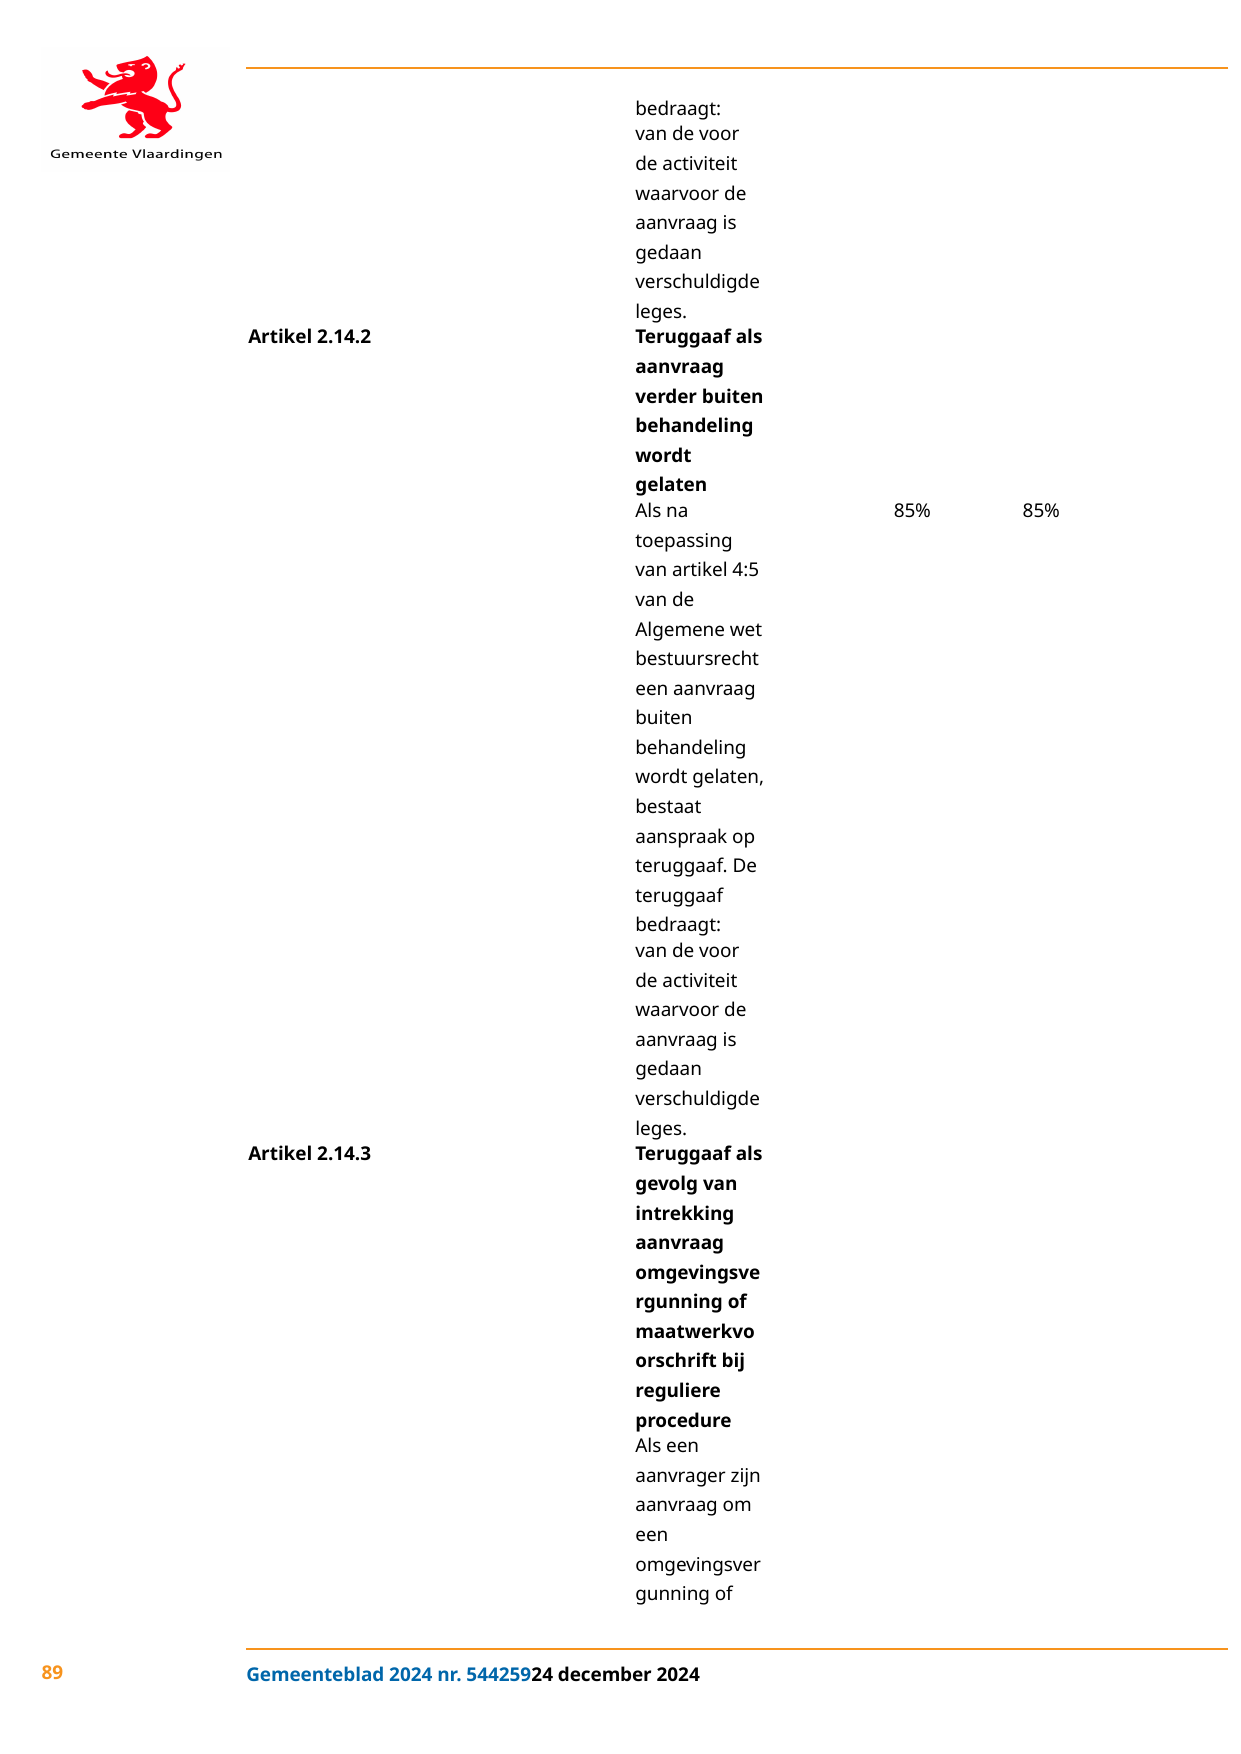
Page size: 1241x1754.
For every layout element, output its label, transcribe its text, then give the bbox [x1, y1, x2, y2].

table_cell [1023, 937, 1152, 1141]
table_cell [377, 95, 506, 121]
table_cell [506, 1433, 635, 1606]
table_cell [1023, 121, 1152, 324]
table_cell Als een aanvrager zijn aanvraag om een omgevingsvergunning of [635, 1433, 764, 1606]
table_cell [248, 498, 377, 937]
table_cell [1023, 1433, 1152, 1606]
table_cell [377, 498, 506, 937]
table_cell van de voor de activiteit waarvoor de aanvraag is gedaan verschuldigde leges. [635, 937, 764, 1141]
table_cell [248, 1433, 377, 1606]
table_cell [377, 324, 506, 497]
table_cell [248, 121, 377, 324]
table_cell [377, 937, 506, 1141]
table_cell [894, 95, 1022, 121]
table_cell 85% [1023, 498, 1152, 937]
table_cell [377, 1141, 506, 1432]
table_cell [506, 1141, 635, 1432]
table_cell [764, 95, 893, 121]
table_cell Artikel 2.14.3 [248, 1141, 377, 1432]
table_cell [248, 937, 377, 1141]
table_cell [764, 498, 893, 937]
table_cell bedraagt: [635, 95, 764, 121]
table_cell [764, 1141, 893, 1432]
table_cell [764, 121, 893, 324]
table_cell [1023, 1141, 1152, 1432]
table_cell [764, 937, 893, 1141]
table_cell [506, 498, 635, 937]
table_cell [506, 121, 635, 324]
table_cell [894, 324, 1022, 497]
table_cell [1023, 324, 1152, 497]
table_cell [894, 1433, 1022, 1606]
table_cell Teruggaaf als gevolg van intrekking aanvraag omgevingsvergunning of maatwerkvoorschrift bij reguliere procedure [635, 1141, 764, 1432]
table_cell [764, 324, 893, 497]
table_cell [506, 937, 635, 1141]
table_cell [377, 1433, 506, 1606]
table_cell [248, 95, 377, 121]
table_cell [894, 121, 1022, 324]
table_cell [377, 121, 506, 324]
table_cell Artikel 2.14.2 [248, 324, 377, 497]
table_cell [894, 937, 1022, 1141]
table_cell Teruggaaf als aanvraag verder buiten behandeling wordt gelaten [635, 324, 764, 497]
table_cell van de voor de activiteit waarvoor de aanvraag is gedaan verschuldigde leges. [635, 121, 764, 324]
table_cell [764, 1433, 893, 1606]
picture [41, 47, 231, 172]
table_cell [1023, 95, 1152, 121]
table_cell 85% [894, 498, 1022, 937]
table_cell Als na toepassing van artikel 4:5 van de Algemene wet bestuursrecht een aanvraag buiten behandeling wordt gelaten, bestaat aanspraak op teruggaaf. De teruggaaf bedraagt: [635, 498, 764, 937]
table_cell [894, 1141, 1022, 1432]
table_cell [506, 95, 635, 121]
table_cell [506, 324, 635, 497]
